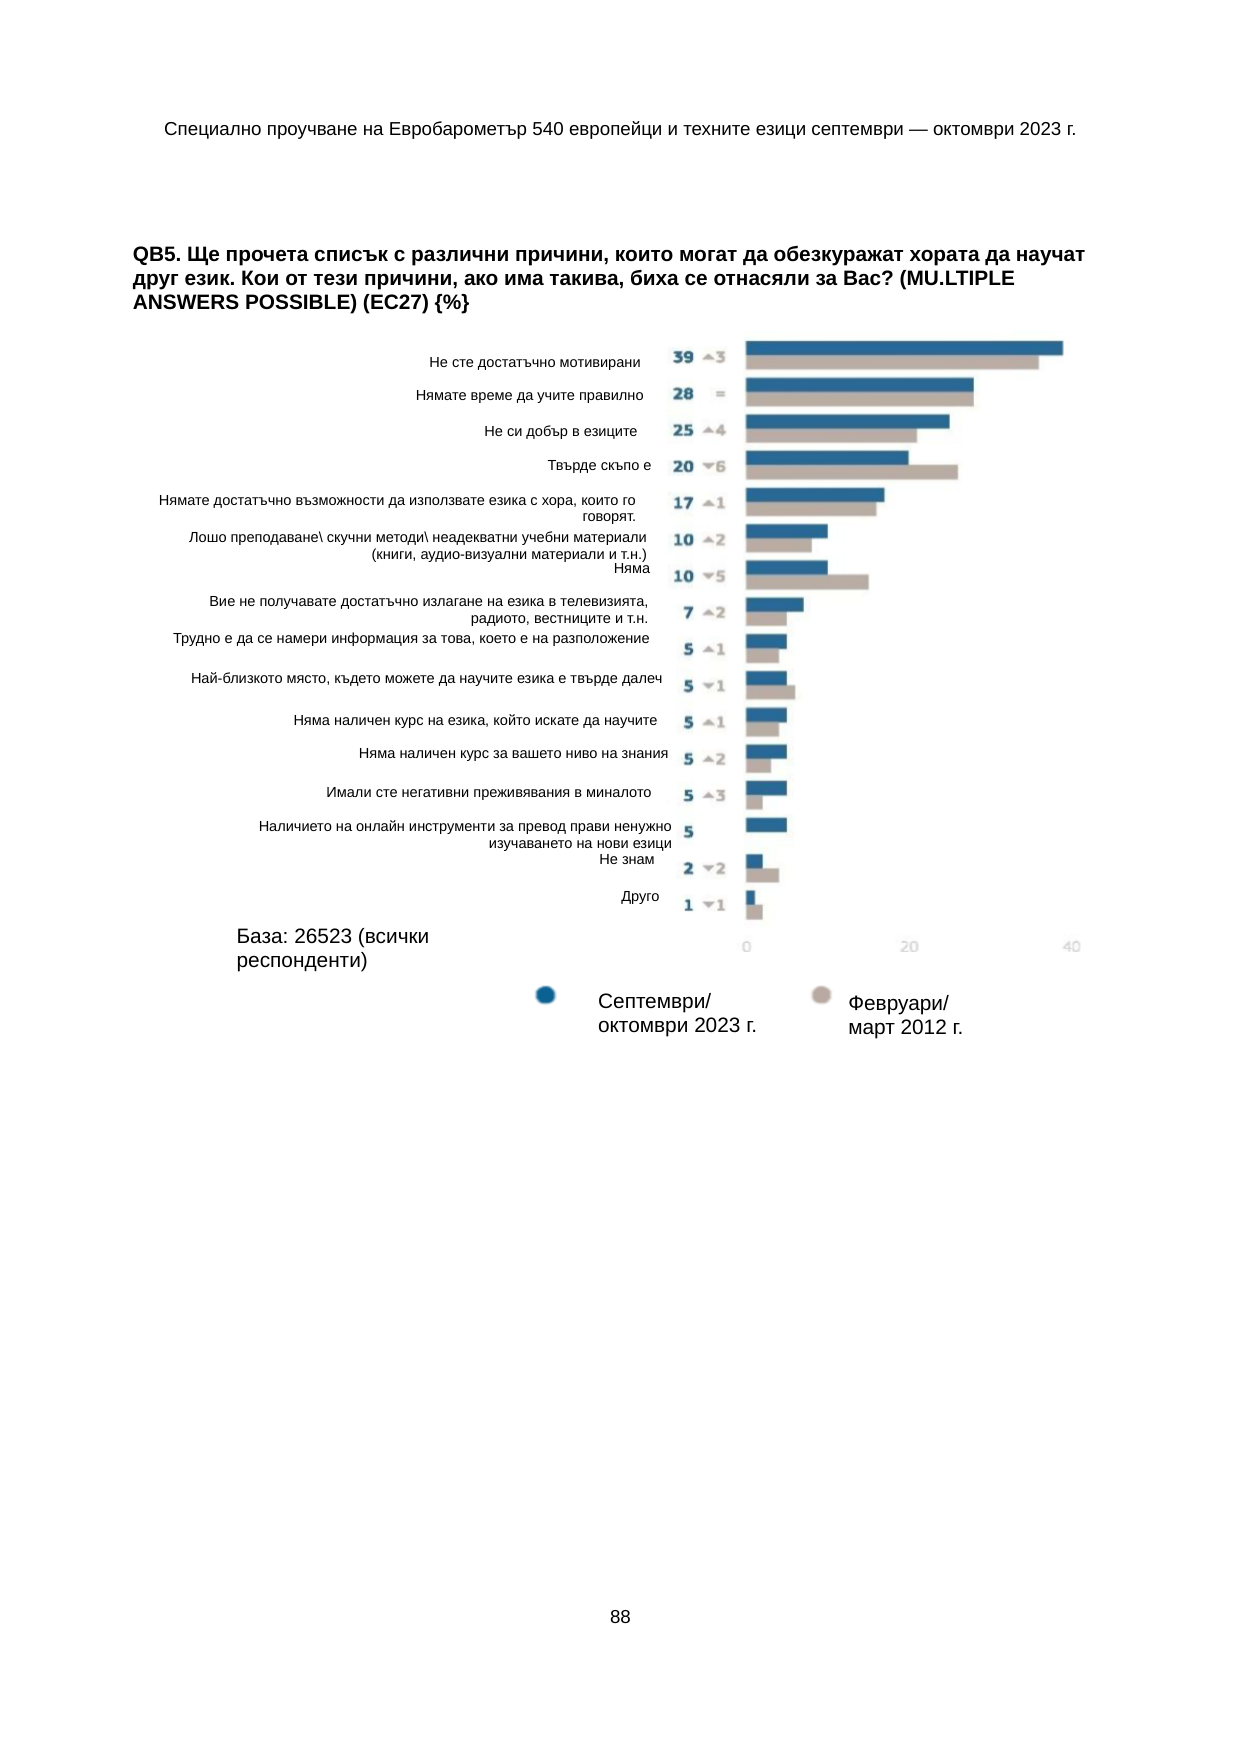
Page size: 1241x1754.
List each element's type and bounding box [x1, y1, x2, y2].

picture [666, 323, 1127, 952]
picture [526, 968, 837, 1018]
